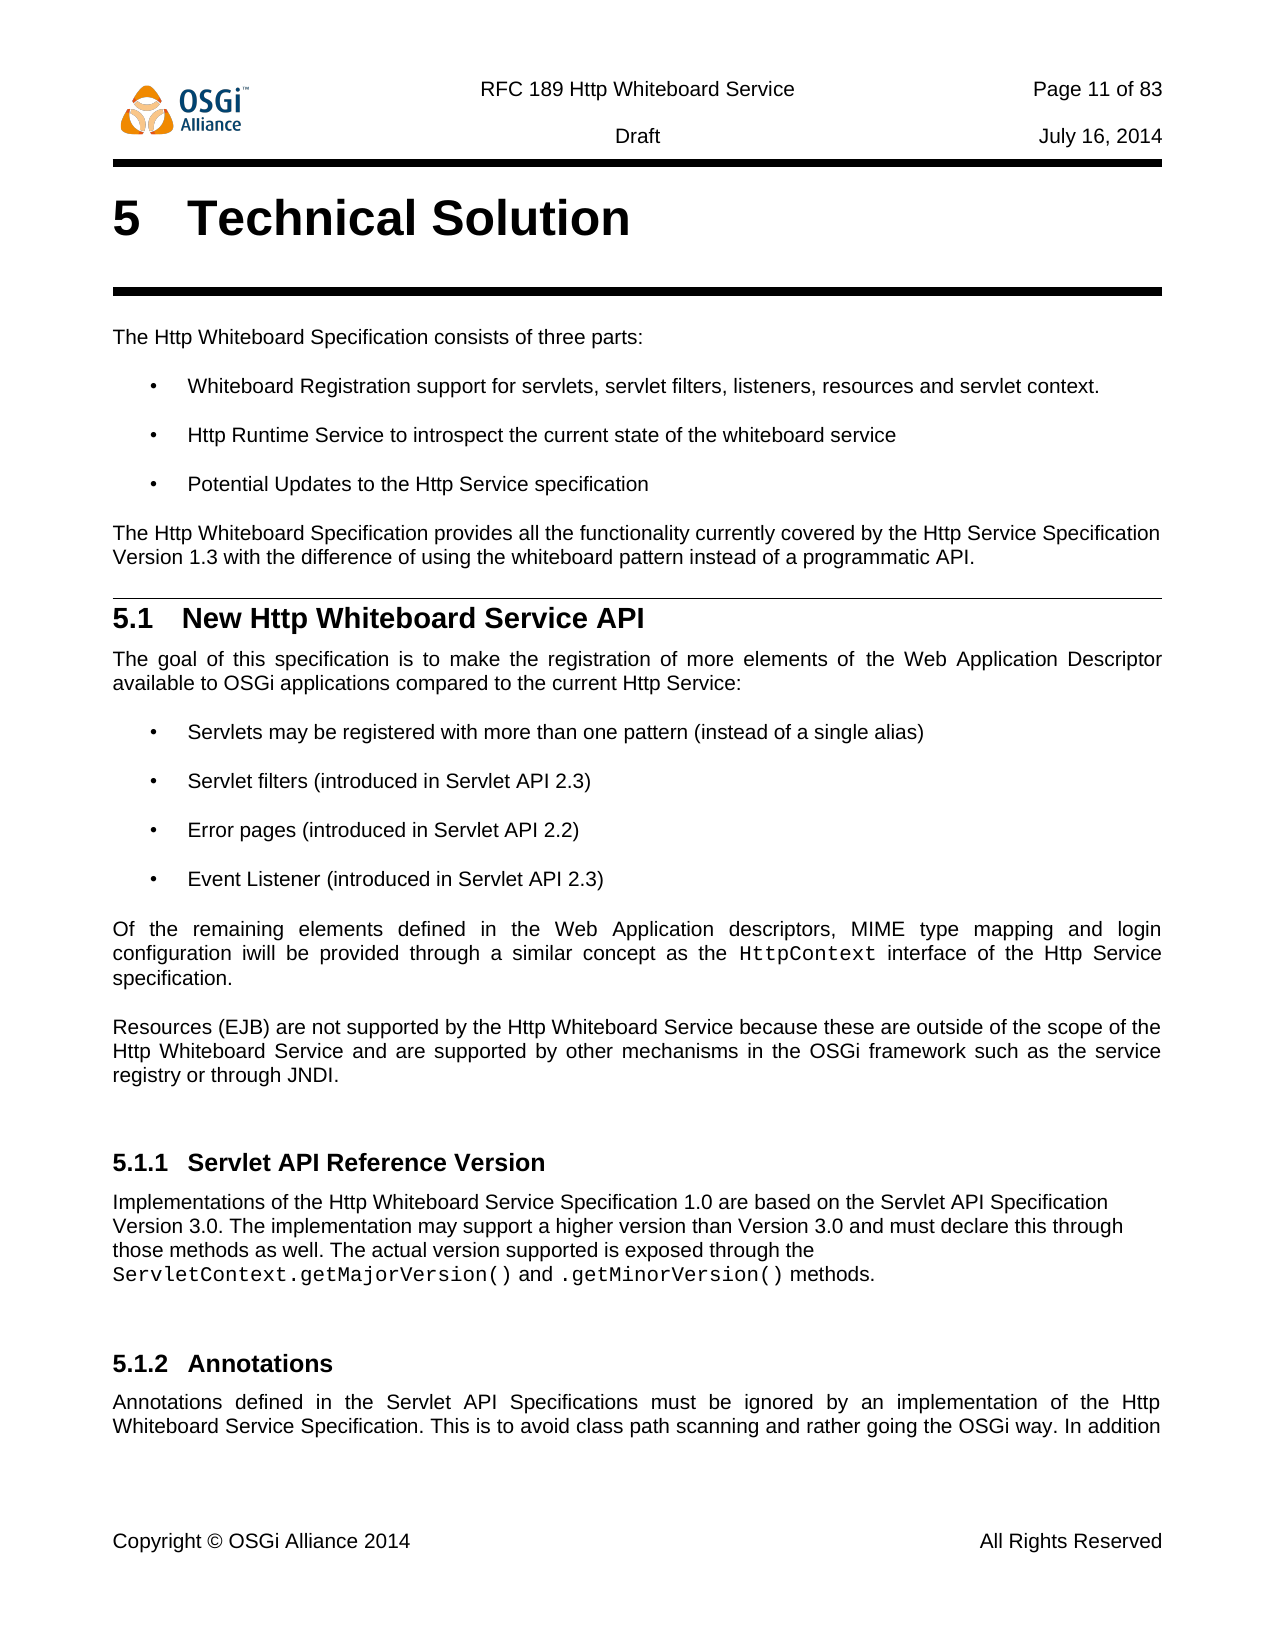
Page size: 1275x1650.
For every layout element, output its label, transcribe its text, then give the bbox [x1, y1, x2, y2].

subtitle Annotations [112, 1349, 1162, 1378]
list Potential Updates to the Http Service specification [150, 472, 1162, 496]
text The Http Whiteboard Specification provides all the functionality currently covered by the Http Service Specification Version 1.3 with the difference of using the whiteboard pattern instead of a programmatic API. [112, 521, 1162, 569]
text Annotations defined in the Servlet API Specifications must be ignored by an implementation of the Http Whiteboard Service Specification. This is to avoid class path scanning and rather going the OSGi way. In addition [112, 1390, 1162, 1438]
text Resources (EJB) are not supported by the Http Whiteboard Service because these are outside of the scope of the Http Whiteboard Service and are supported by other mechanisms in the OSGi framework such as the service registry or through JNDI. [112, 1015, 1162, 1087]
picture [113, 78, 257, 142]
subtitle Technical Solution [112, 160, 1162, 296]
subtitle New Http Whiteboard Service API [112, 599, 1162, 635]
text The Http Whiteboard Specification consists of three parts: [112, 325, 1162, 349]
subtitle Servlet API Reference Version [112, 1148, 1162, 1177]
text The goal of this specification is to make the registration of more elements of the Web Application Descriptor available to OSGi applications compared to the current Http Service: [112, 647, 1162, 695]
text Implementations of the Http Whiteboard Service Specification 1.0 are based on the Servlet API Specification Version 3.0. The implementation may support a higher version than Version 3.0 and must declare this through those methods as well. The actual version supported is exposed through the ServletContext.getMajorVersion() and .getMinorVersion() methods. [112, 1190, 1162, 1287]
list Servlets may be registered with more than one pattern (instead of a single alias) [150, 720, 1162, 744]
list Error pages (introduced in Servlet API 2.2) [150, 818, 1162, 842]
list Http Runtime Service to introspect the current state of the whiteboard service [150, 423, 1162, 447]
text Of the remaining elements defined in the Web Application descriptors, MIME type mapping and login configuration iwill be provided through a similar concept as the HttpContext interface of the Http Service specification. [112, 916, 1162, 990]
list Event Listener (introduced in Servlet API 2.3) [150, 867, 1162, 891]
list Whiteboard Registration support for servlets, servlet filters, listeners, resources and servlet context. [150, 374, 1162, 398]
list Servlet filters (introduced in Servlet API 2.3) [150, 769, 1162, 793]
